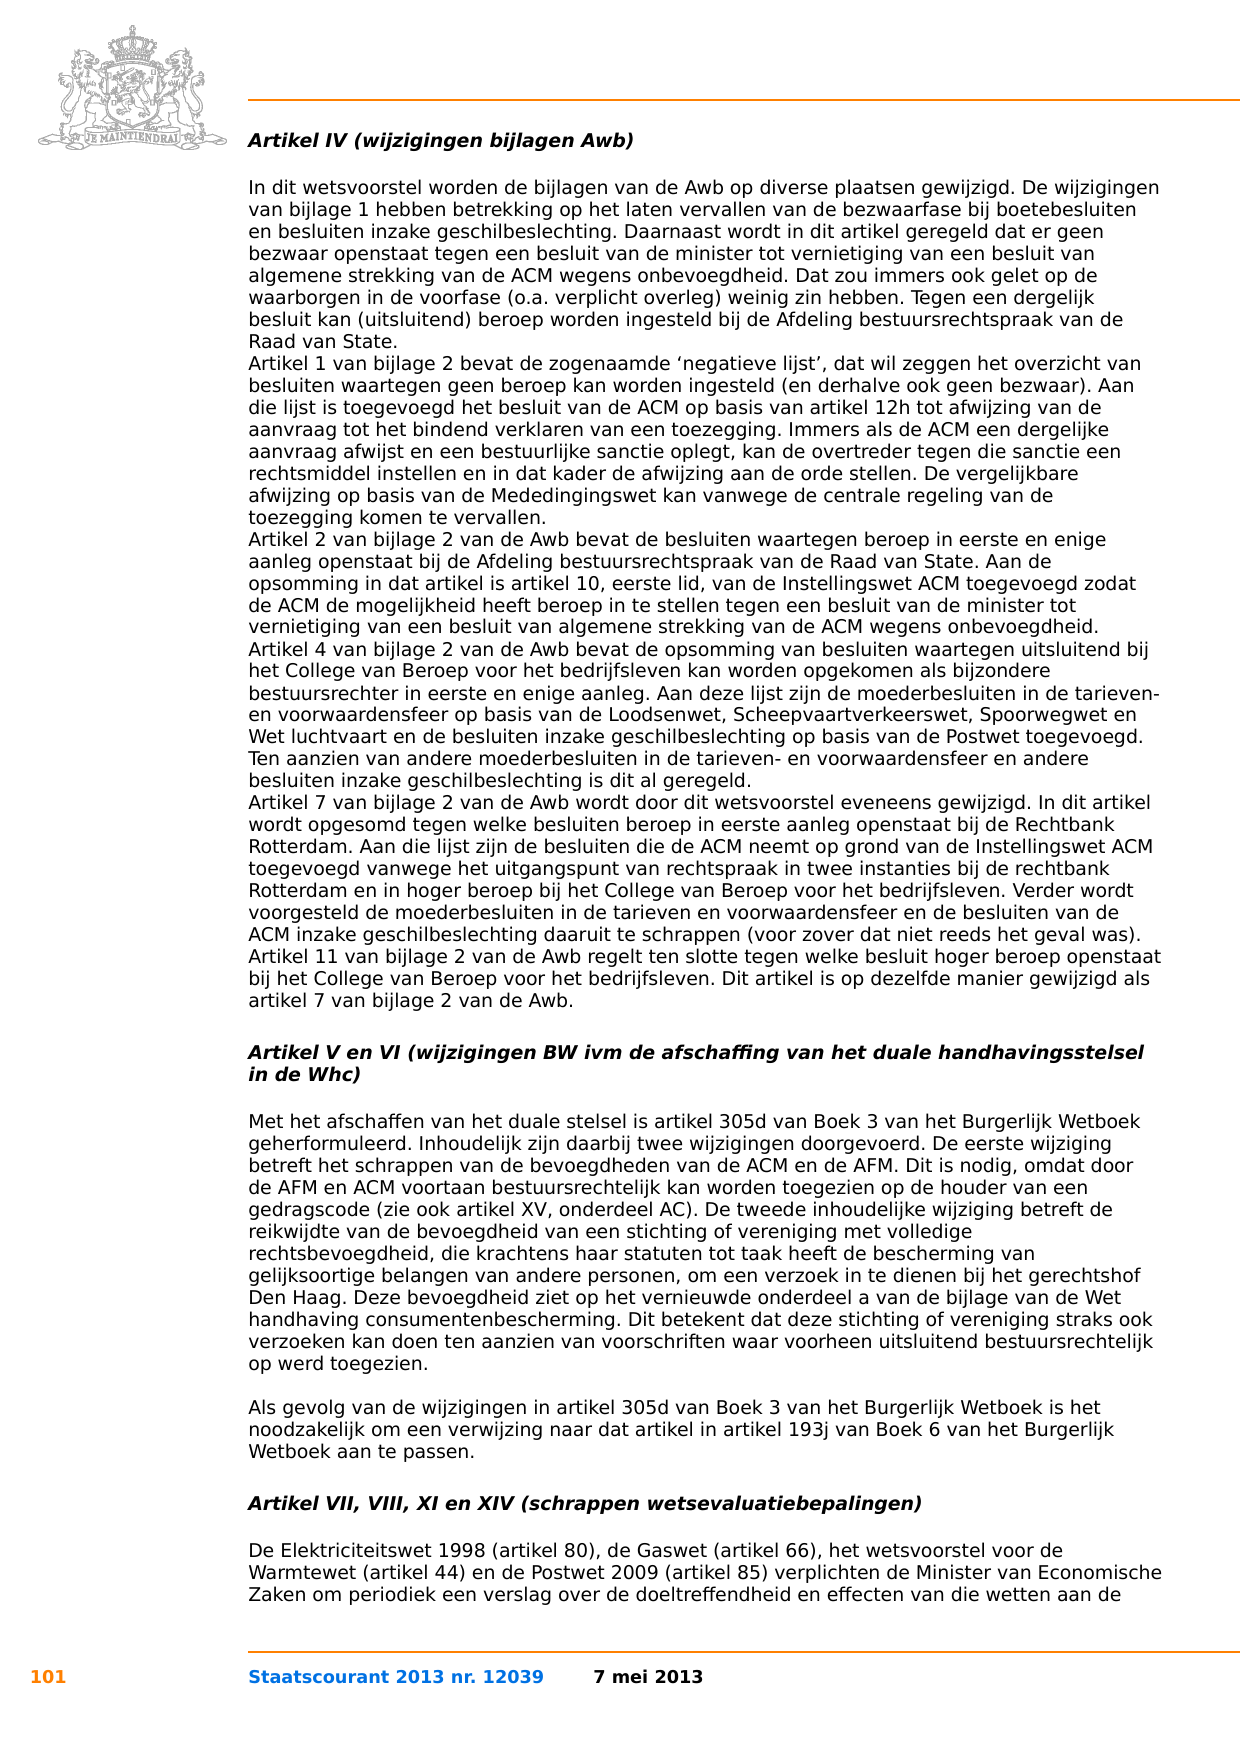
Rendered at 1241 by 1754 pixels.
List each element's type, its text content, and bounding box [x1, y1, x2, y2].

text Artikel 7 van bijlage 2 van de Awb wordt door dit wetsvoorstel eveneens gewijzigd. In dit artikel wordt opgesomd tegen welke besluiten beroep in eerste aanleg openstaat bij de Rechtbank Rotterdam. Aan die lijst zijn de besluiten die de ACM neemt op grond van de Instellingswet ACM toegevoegd vanwege het uitgangspunt van rechtspraak in twee instanties bij de rechtbank Rotterdam en in hoger beroep bij het College van Beroep voor het bedrijfsleven. Verder wordt voorgesteld de moederbesluiten in de tarieven en voorwaardensfeer en de besluiten van de ACM inzake geschilbeslechting daaruit te schrappen (voor zover dat niet reeds het geval was). [248, 792, 1163, 946]
text In dit wetsvoorstel worden de bijlagen van de Awb op diverse plaatsen gewijzigd. De wijzigingen van bijlage 1 hebben betrekking op het laten vervallen van de bezwaarfase bij boetebesluiten en besluiten inzake geschilbeslechting. Daarnaast wordt in dit artikel geregeld dat er geen bezwaar openstaat tegen een besluit van de minister tot vernietiging van een besluit van algemene strekking van de ACM wegens onbevoegdheid. Dat zou immers ook gelet op de waarborgen in de voorfase (o.a. verplicht overleg) weinig zin hebben. Tegen een dergelijk besluit kan (uitsluitend) beroep worden ingesteld bij de Afdeling bestuursrechtspraak van de Raad van State. [248, 177, 1163, 353]
text Artikel 11 van bijlage 2 van de Awb regelt ten slotte tegen welke besluit hoger beroep openstaat bij het College van Beroep voor het bedrijfsleven. Dit artikel is op dezelfde manier gewijzigd als artikel 7 van bijlage 2 van de Awb. [248, 946, 1163, 1012]
text Als gevolg van de wijzigingen in artikel 305d van Boek 3 van het Burgerlijk Wetboek is het noodzakelijk om een verwijzing naar dat artikel in artikel 193j van Boek 6 van het Burgerlijk Wetboek aan te passen. [248, 1397, 1163, 1463]
subtitle Artikel VII, VIII, XI en XIV (schrappen wetsevaluatiebepalingen) [248, 1493, 1163, 1514]
subtitle Artikel IV (wijzigingen bijlagen Awb) [248, 130, 1163, 152]
text De Elektriciteitswet 1998 (artikel 80), de Gaswet (artikel 66), het wetsvoorstel voor de Warmtewet (artikel 44) en de Postwet 2009 (artikel 85) verplichten de Minister van Economische Zaken om periodiek een verslag over de doeltreffendheid en effecten van die wetten aan de [248, 1539, 1163, 1606]
text Artikel 4 van bijlage 2 van de Awb bevat de opsomming van besluiten waartegen uitsluitend bij het College van Beroep voor het bedrijfsleven kan worden opgekomen als bijzondere bestuursrechter in eerste en enige aanleg. Aan deze lijst zijn de moederbesluiten in de tarieven- en voorwaardensfeer op basis van de Loodsenwet, Scheepvaartverkeerswet, Spoorwegwet en Wet luchtvaart en de besluiten inzake geschilbeslechting op basis van de Postwet toegevoegd. Ten aanzien van andere moederbesluiten in de tarieven- en voorwaardensfeer en andere besluiten inzake geschilbeslechting is dit al geregeld. [248, 638, 1163, 792]
text Met het afschaffen van het duale stelsel is artikel 305d van Boek 3 van het Burgerlijk Wetboek geherformuleerd. Inhoudelijk zijn daarbij twee wijzigingen doorgevoerd. De eerste wijziging betreft het schrappen van de bevoegdheden van de ACM en de AFM. Dit is nodig, omdat door de AFM en ACM voortaan bestuursrechtelijk kan worden toegezien op de houder van een gedragscode (zie ook artikel XV, onderdeel AC). De tweede inhoudelijke wijziging betreft de reikwijdte van de bevoegdheid van een stichting of vereniging met volledige rechtsbevoegdheid, die krachtens haar statuten tot taak heeft de bescherming van gelijksoortige belangen van andere personen, om een verzoek in te dienen bij het gerechtshof Den Haag. Deze bevoegdheid ziet op het vernieuwde onderdeel a van de bijlage van de Wet handhaving consumentenbescherming. Dit betekent dat deze stichting of vereniging straks ook verzoeken kan doen ten aanzien van voorschriften waar voorheen uitsluitend bestuursrechtelijk op werd toegezien. [248, 1111, 1163, 1375]
picture [38, 25, 227, 150]
subtitle Artikel V en VI (wijzigingen BW ivm de afschaffing van het duale handhavingsstelsel in de Whc) [248, 1042, 1163, 1086]
text Artikel 1 van bijlage 2 bevat de zogenaamde ‘negatieve lijst’, dat wil zeggen het overzicht van besluiten waartegen geen beroep kan worden ingesteld (en derhalve ook geen bezwaar). Aan die lijst is toegevoegd het besluit van de ACM op basis van artikel 12h tot afwijzing van de aanvraag tot het bindend verklaren van een toezegging. Immers als de ACM een dergelijke aanvraag afwijst en een bestuurlijke sanctie oplegt, kan de overtreder tegen die sanctie een rechtsmiddel instellen en in dat kader de afwijzing aan de orde stellen. De vergelijkbare afwijzing op basis van de Mededingingswet kan vanwege de centrale regeling van de toezegging komen te vervallen. [248, 353, 1163, 528]
text Artikel 2 van bijlage 2 van de Awb bevat de besluiten waartegen beroep in eerste en enige aanleg openstaat bij de Afdeling bestuursrechtspraak van de Raad van State. Aan de opsomming in dat artikel is artikel 10, eerste lid, van de Instellingswet ACM toegevoegd zodat de ACM de mogelijkheid heeft beroep in te stellen tegen een besluit van de minister tot vernietiging van een besluit van algemene strekking van de ACM wegens onbevoegdheid. [248, 528, 1163, 638]
